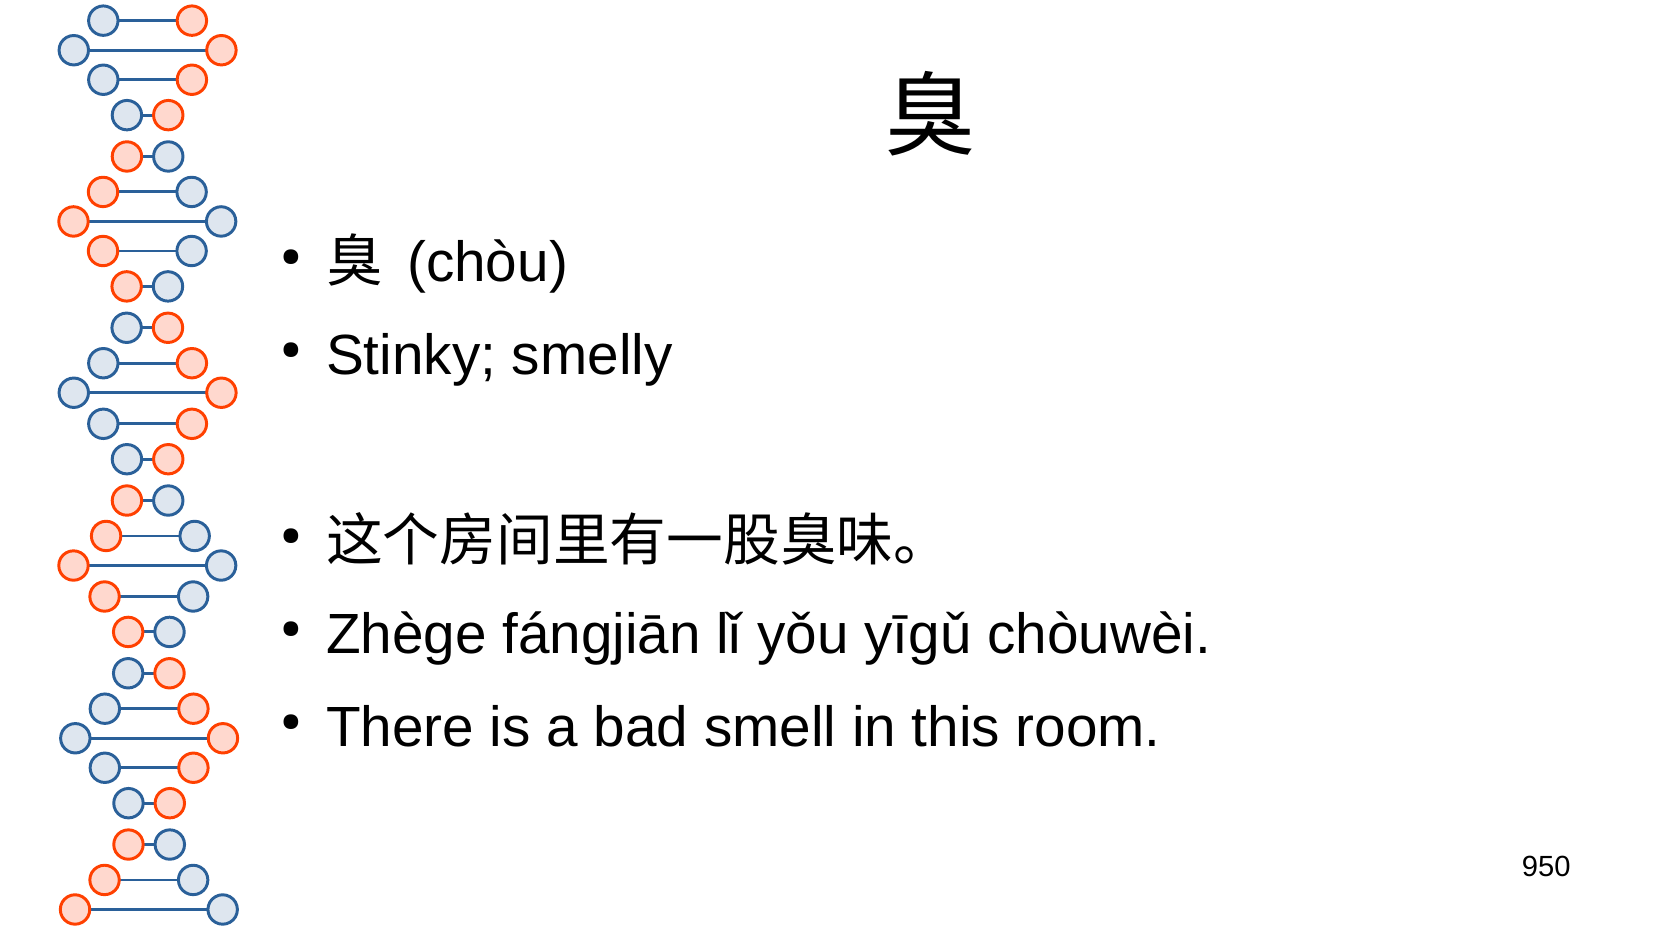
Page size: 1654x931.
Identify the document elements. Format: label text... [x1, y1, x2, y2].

title 臭 [265, 35, 1595, 189]
list 臭 (chòu) Stinky; smelly 这个房间里有一股臭味。 Zhège fángjiān lǐ yǒu yīgǔ chòuwèi. There is a bad smell in this room. [265, 224, 1595, 764]
